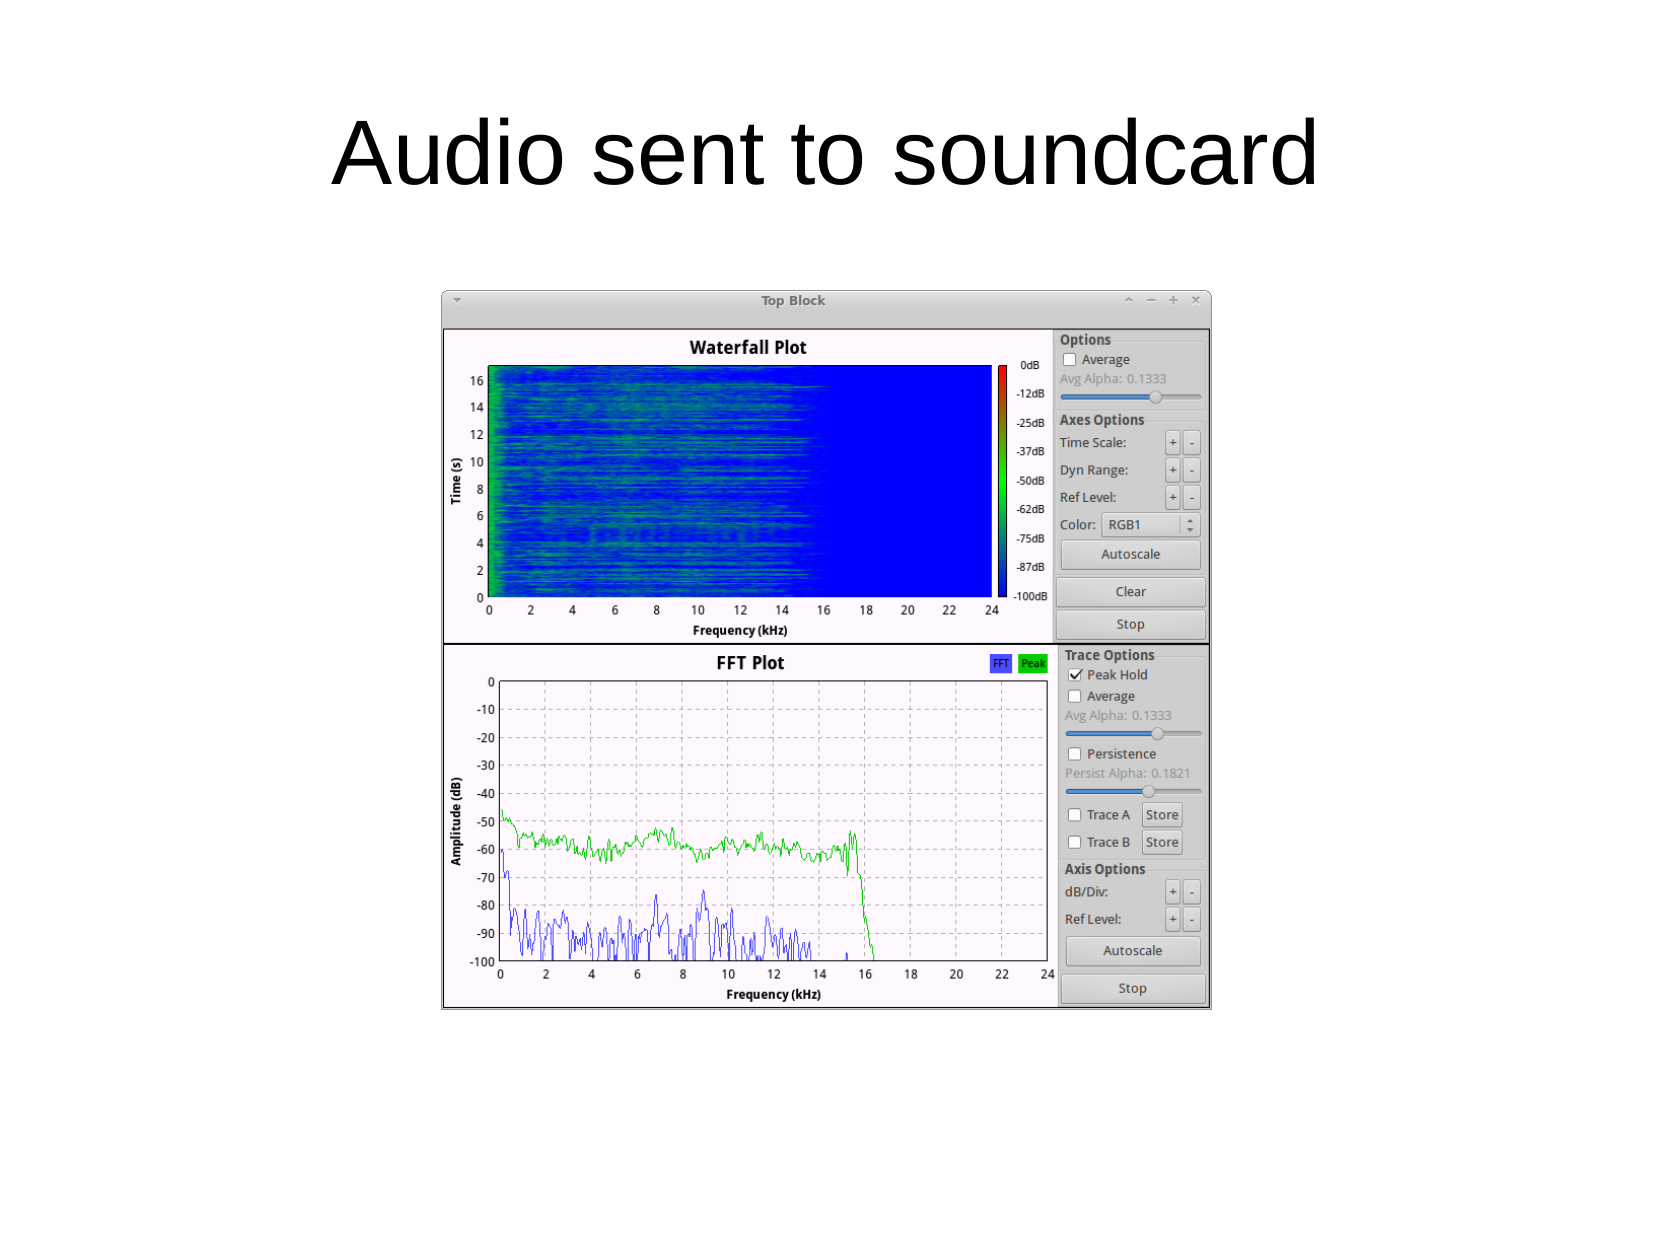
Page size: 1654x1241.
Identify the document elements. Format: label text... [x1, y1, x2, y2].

title Audio sent to soundcard [82, 49, 1571, 257]
picture [441, 290, 1212, 1010]
